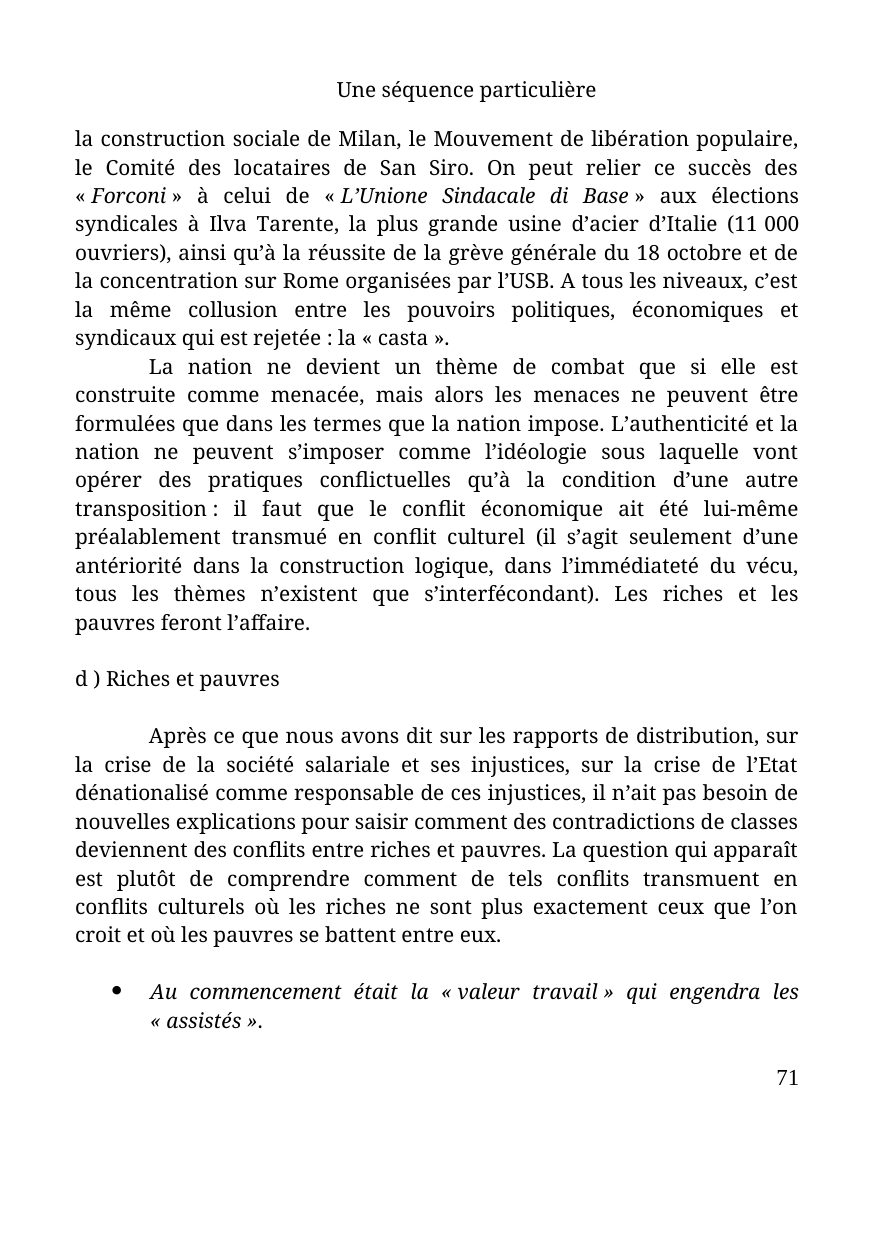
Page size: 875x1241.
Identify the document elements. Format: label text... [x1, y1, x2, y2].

text La nation ne devient un thème de combat que si elle est construite comme menacée, mais alors les menaces ne peuvent être formulées que dans les termes que la nation impose. L’authenticité et la nation ne peuvent s’imposer comme l’idéologie sous laquelle vont opérer des pratiques conflictuelles qu’à la condition d’une autre transposition : il faut que le conflit économique ait été lui-même préalablement transmué en conflit culturel (il s’agit seulement d’une antériorité dans la construction logique, dans l’immédiateté du vécu, tous les thèmes n’existent que s’interfécondant). Les riches et les pauvres feront l’affaire. [75, 352, 799, 636]
text Après ce que nous avons dit sur les rapports de distribution, sur la crise de la société salariale et ses injustices, sur la crise de l’Etat dénationalisé comme responsable de ces injustices, il n’ait pas besoin de nouvelles explications pour saisir comment des contradictions de classes deviennent des conflits entre riches et pauvres. La question qui apparaît est plutôt de comprendre comment de tels conflits transmuent en conflits culturels où les riches ne sont plus exactement ceux que l’on croit et où les pauvres se battent entre eux. [75, 721, 799, 949]
text la construction sociale de Milan, le Mouvement de libération populaire, le Comité des locataires de San Siro. On peut relier ce succès des « Forconi » à celui de « L’Unione Sindacale di Base » aux élections syndicales à Ilva Tarente, la plus grande usine d’acier d’Italie (11 000 ouvriers), ainsi qu’à la réussite de la grève générale du 18 octobre et de la concentration sur Rome organisées par l’USB. A tous les niveaux, c’est la même collusion entre les pouvoirs politiques, économiques et syndicaux qui est rejetée : la « casta ». [75, 124, 799, 352]
text d ) Riches et pauvres [75, 664, 799, 693]
list Au commencement était la « valeur travail » qui engendra les « assistés ». [112, 977, 799, 1034]
